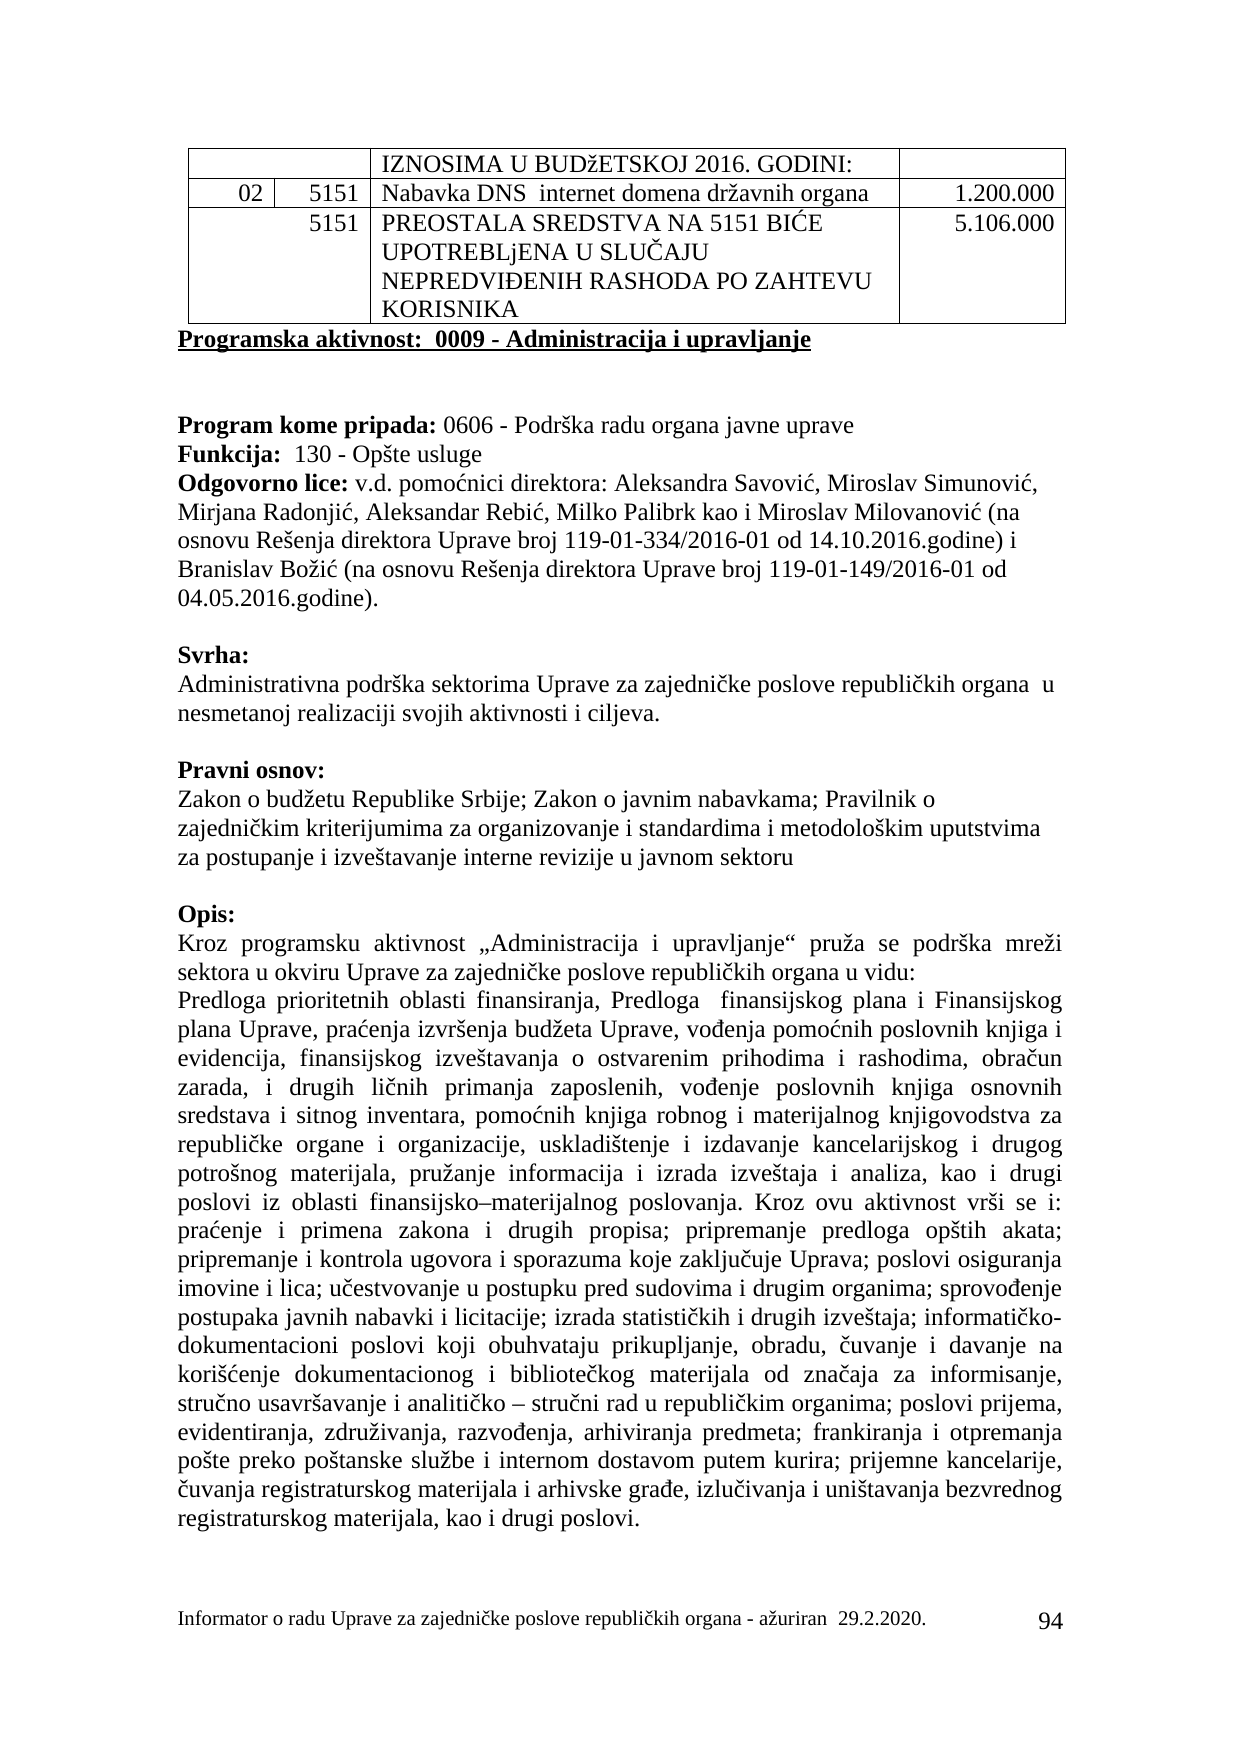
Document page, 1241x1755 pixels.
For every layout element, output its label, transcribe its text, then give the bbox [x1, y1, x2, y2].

table_cell Nabavka DNS internet domena državnih organa [371, 179, 899, 207]
text Opis: Kroz programsku aktivnost „Administracija i upravlјanje“ pruža se podrška mreži sektora u okviru Uprave za zajedničke poslove republičkih organa u vidu: [177, 871, 1063, 986]
text Svrha: Administrativna podrška sektorima Uprave za zajedničke poslove republičkih organa u nesmetanoj realizaciji svojih aktivnosti i cilјeva. [177, 641, 1063, 727]
text Program kome pripada: 0606 - Podrška radu organa javne uprave Funkcija: 130 - Opšte usluge Odgovorno lice: v.d. pomoćnici direktora: Aleksandra Savović, Miroslav Simunović, Mirjana Radonjić, Aleksandar Rebić, Milko Palibrk kao i Miroslav Milovanović (na osnovu Rešenja direktora Uprave broj 119-01-334/2016-01 od 14.10.2016.godine) i Branislav Božić (na osnovu Rešenja direktora Uprave broj 119-01-149/2016-01 od 04.05.2016.godine). [177, 382, 1063, 612]
text Programska aktivnost: 0009 - Administracija i upravlјanje [177, 324, 1063, 353]
text Pravni osnov: Zakon o budžetu Republike Srbije; Zakon o javnim nabavkama; Pravilnik o zajedničkim kriterijumima za organizovanje i standardima i metodološkim uputstvima za postupanje i izveštavanje interne revizije u javnom sektoru [177, 727, 1063, 871]
table_cell IZNOSIMA U BUDžETSKOJ 2016. GODINI: [371, 149, 899, 177]
table_cell [900, 149, 1065, 177]
table_cell 5.106.000 [900, 208, 1065, 323]
table_cell 5151 [189, 208, 370, 323]
table_cell PREOSTALA SREDSTVA NA 5151 BIĆE UPOTREBLjENA U SLUČAJU NEPREDVIĐENIH RASHODA PO ZAHTEVU KORISNIKA [371, 208, 899, 323]
table_cell 1.200.000 [900, 179, 1065, 207]
table_cell 5151 [275, 179, 370, 207]
table_cell 02 [189, 179, 274, 207]
table_cell [189, 149, 370, 177]
text Predloga prioritetnih oblasti finansiranja, Predloga finansijskog plana i Finansijskog plana Uprave, praćenja izvršenja budžeta Uprave, vođenja pomoćnih poslovnih knjiga i evidencija, finansijskog izveštavanja o ostvarenim prihodima i rashodima, obračun zarada, i drugih ličnih primanja zaposlenih, vođenje poslovnih knjiga osnovnih sredstava i sitnog inventara, pomoćnih knjiga robnog i materijalnog knjigovodstva za republičke organe i organizacije, uskladištenje i izdavanje kancelarijskog i drugog potrošnog materijala, pružanje informacija i izrada izveštaja i analiza, kao i drugi poslovi iz oblasti finansijsko–materijalnog poslovanja. Kroz ovu aktivnost vrši se i: praćenje i primena zakona i drugih propisa; pripremanje predloga opštih akata; pripremanje i kontrola ugovora i sporazuma koje zaklјučuje Uprava; poslovi osiguranja imovine i lica; učestvovanje u postupku pred sudovima i drugim organima; sprovođenje postupaka javnih nabavki i licitacije; izrada statističkih i drugih izveštaja; informatičko-dokumentacioni poslovi koji obuhvataju prikuplјanje, obradu, čuvanje i davanje na korišćenje dokumentacionog i bibliotečkog materijala od značaja za informisanje, stručno usavršavanje i analitičko – stručni rad u republičkim organima; poslovi prijema, evidentiranja, združivanja, razvođenja, arhiviranja predmeta; frankiranja i otpremanja pošte preko poštanske službe i internom dostavom putem kurira; prijemne kancelarije, čuvanja registraturskog materijala i arhivske građe, izlučivanja i uništavanja bezvrednog registraturskog materijala, kao i drugi poslovi. [177, 986, 1063, 1532]
